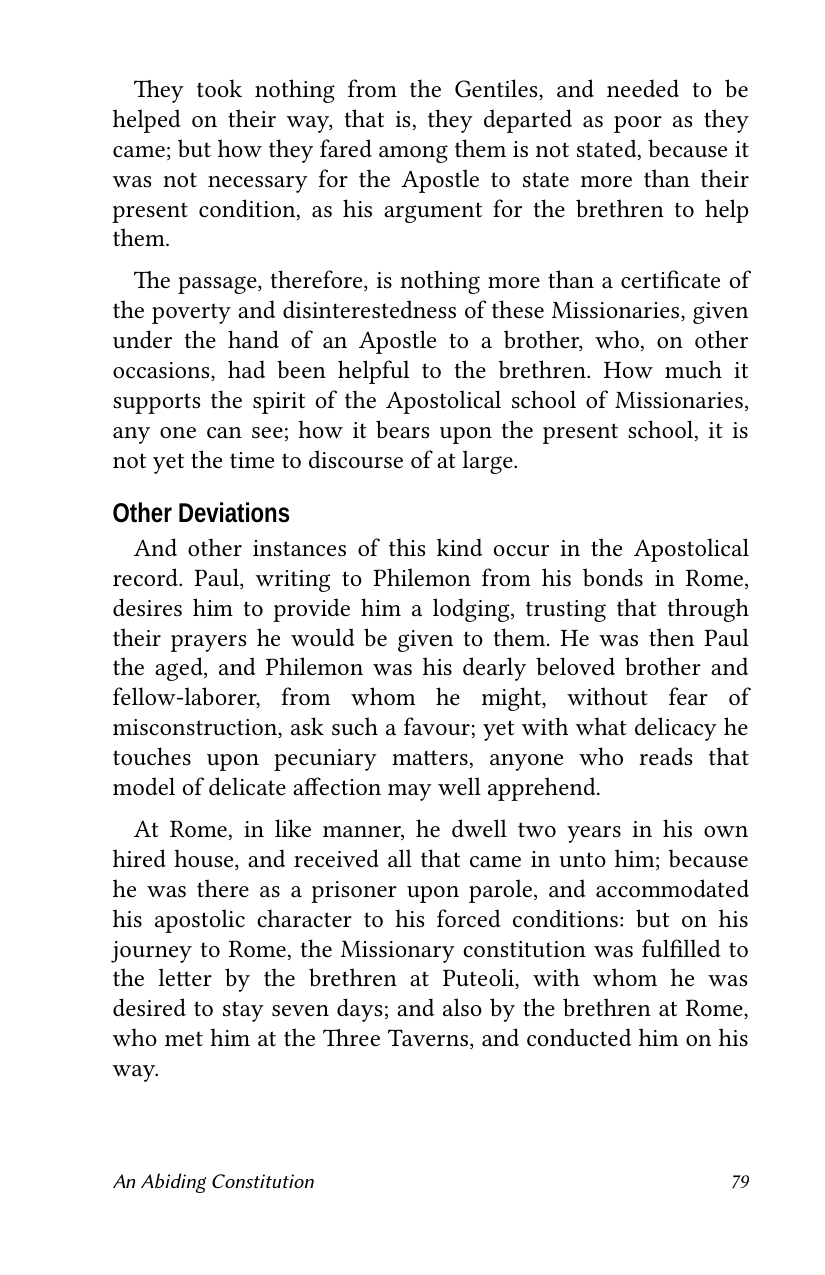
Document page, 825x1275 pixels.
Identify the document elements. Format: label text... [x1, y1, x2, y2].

subtitle Other Deviations [112, 497, 750, 528]
text The passage, therefore, is nothing more than a certificate of the poverty and disinterestedness of these Missionaries, given under the hand of an Apostle to a brother, who, on other occasions, had been helpful to the brethren. How much it supports the spirit of the Apostolical school of Missionaries, any one can see; how it bears upon the present school, it is not yet the time to discourse of at large. [112, 266, 750, 474]
text At Rome, in like manner, he dwell two years in his own hired house, and received all that came in unto him; because he was there as a prisoner upon parole, and accommodated his apostolic character to his forced conditions: but on his journey to Rome, the Missionary constitution was fulfilled to the letter by the brethren at Puteoli, with whom he was desired to stay seven days; and also by the brethren at Rome, who met him at the Three Taverns, and conducted him on his way. [112, 815, 750, 1083]
text And other instances of this kind occur in the Apostolical record. Paul, writing to Philemon from his bonds in Rome, desires him to provide him a lodging, trusting that through their prayers he would be given to them. He was then Paul the aged, and Philemon was his dearly beloved brother and fellow-laborer, from whom he might, without fear of misconstruction, ask such a favour; yet with what delicacy he touches upon pecuniary matters, anyone who reads that model of delicate affection may well apprehend. [112, 534, 750, 802]
text They took nothing from the Gentiles, and needed to be helped on their way, that is, they departed as poor as they came; but how they fared among them is not stated, because it was not necessary for the Apostle to state more than their present condition, as his argument for the brethren to help them. [112, 75, 750, 253]
